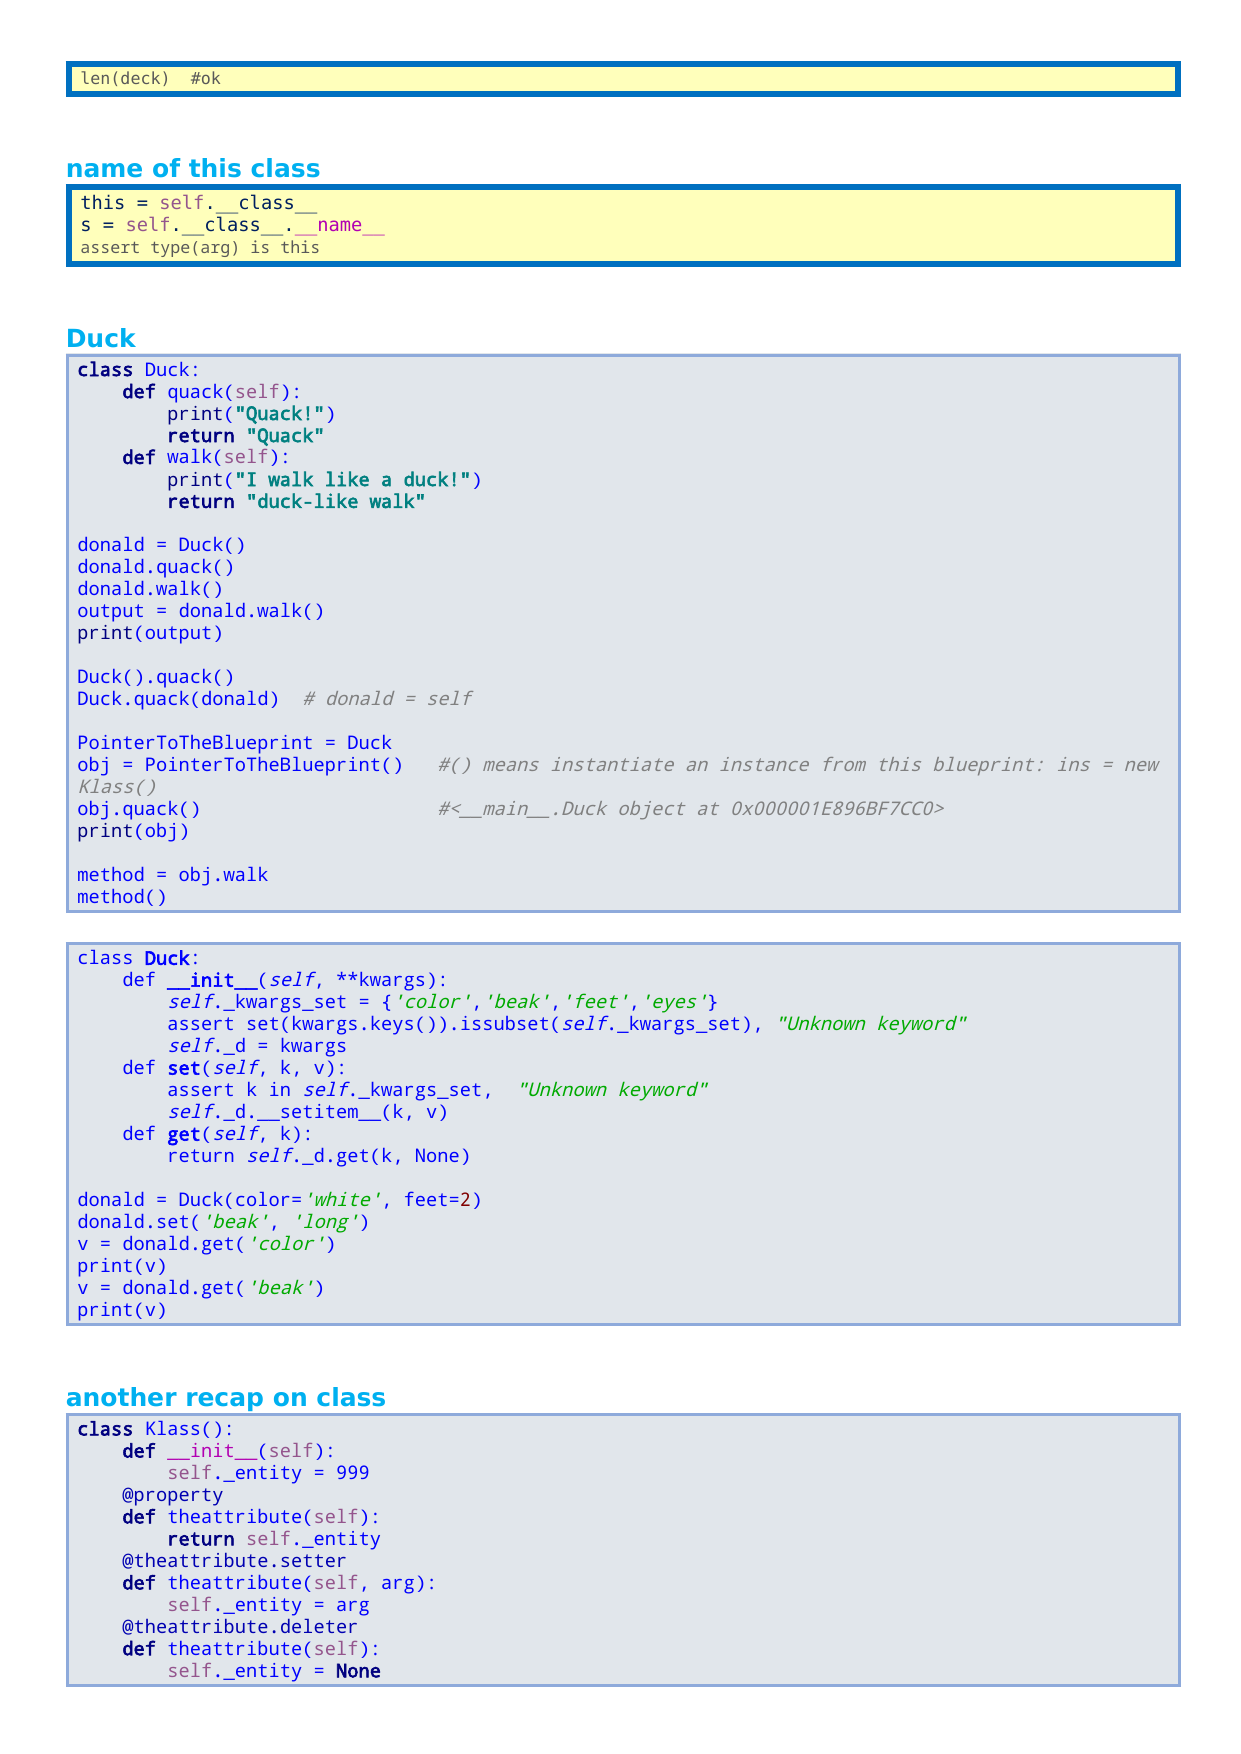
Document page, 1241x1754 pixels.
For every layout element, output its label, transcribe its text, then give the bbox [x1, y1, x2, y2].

text v = donald.get('color') [69, 1228, 1178, 1250]
text def __init__(self, **kwargs): [69, 964, 1178, 986]
text print(v) [69, 1294, 1178, 1323]
text v = donald.get('beak') [69, 1272, 1178, 1294]
text class Klass(): def __init__(self): self._entity = 999 @property def theattribute(self): return self._entity @theattribute.setter def theattribute(self, arg): self._entity = arg @theattribute.deleter def theattribute(self): self._entity = None [69, 1416, 1178, 1684]
text class Duck: def quack(self): print("Quack!") return "Quack" def walk(self): print("I walk like a duck!") return "duck-like walk" donald = Duck() donald.quack() donald.walk() output = donald.walk() print(output) Duck().quack() Duck.quack(donald) # donald = self PointerToTheBlueprint = Duck obj = PointerToTheBlueprint() #() means instantiate an instance from this blueprint: ins = new Klass() obj.quack() #<__main__.Duck object at 0x000001E896BF7CC0> print(obj) method = obj.walk method() [69, 357, 1178, 910]
title name of this class [66, 154, 1181, 184]
text len(deck) #ok [72, 67, 1175, 91]
text self._d = kwargs [69, 1030, 1178, 1052]
text self._d.__setitem__(k, v) [69, 1096, 1178, 1118]
text return self._d.get(k, None) [69, 1140, 1178, 1162]
text class Duck: [69, 945, 1178, 964]
text this = self.__class__ s = self.__class__.__name__ assert type(arg) is this [72, 190, 1175, 261]
text def set(self, k, v): [69, 1052, 1178, 1074]
title another recap on class [66, 1384, 1181, 1413]
text donald = Duck(color='white', feet=2) [69, 1184, 1178, 1206]
text donald.set('beak', 'long') [69, 1206, 1178, 1228]
text print(v) [69, 1250, 1178, 1272]
text assert set(kwargs.keys()).issubset(self._kwargs_set), "Unknown keyword" [69, 1008, 1178, 1030]
text def get(self, k): [69, 1118, 1178, 1140]
text self._kwargs_set = {'color','beak','feet','eyes'} [69, 986, 1178, 1008]
title Duck [66, 324, 1181, 353]
text assert k in self._kwargs_set, "Unknown keyword" [69, 1074, 1178, 1096]
